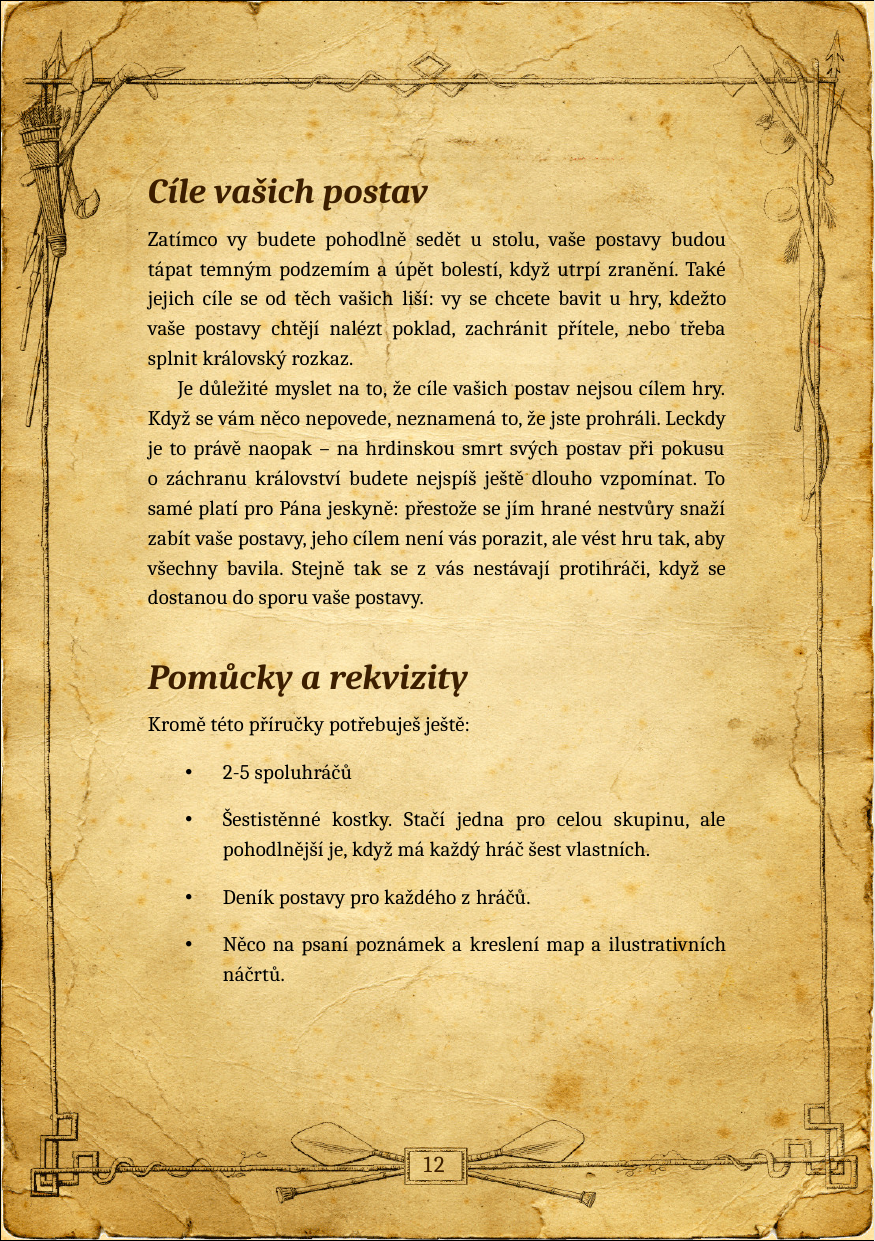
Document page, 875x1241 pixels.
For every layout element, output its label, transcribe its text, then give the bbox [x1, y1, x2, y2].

list 2-5 spoluhráčů [185, 760, 726, 784]
text Zatímco vy budete pohodlně sedět u⁠ stolu, vaše postavy budou tápat temným podzemím a⁠ úpět bolestí, když utrpí zranění. Také jejich cíle se od těch vašich liší: vy se chcete bavit u⁠ hry, kdežto vaše postavy chtějí nalézt poklad, zachránit přítele, nebo třeba splnit královský rozkaz. Je důležité myslet na to, že cíle vašich postav nejsou cílem hry. Když se vám něco nepovede, neznamená to, že jste prohráli. Leckdy je to právě naopak – na hrdinskou smrt svých postav při pokusu o⁠ záchranu království budete nejspíš ještě dlouho vzpomínat. To samé platí pro Pána jeskyně: přestože se jím hrané nestvůry snaží zabít vaše postavy, jeho cílem není vás porazit, ale vést hru tak, aby všechny bavila. Stejně tak se z⁠ vás nestávají protihráči, když se dostanou do sporu vaše postavy. [148, 227, 726, 610]
subtitle Cíle vašich postav [148, 172, 726, 212]
text Kromě této příručky potřebuješ ještě: [148, 713, 726, 737]
list Něco na psaní poznámek a⁠ kreslení map a⁠ ilustrativních náčrtů. [185, 933, 726, 987]
subtitle Pomůcky a⁠ rekvizity [148, 657, 726, 698]
list Deník postavy pro každého z⁠ hráčů. [185, 886, 726, 909]
list Šestistěnné kostky. Stačí jedna pro celou skupinu, ale pohodlnější je, když má každý hráč šest vlastních. [185, 808, 726, 862]
picture [1, 1, 874, 1240]
